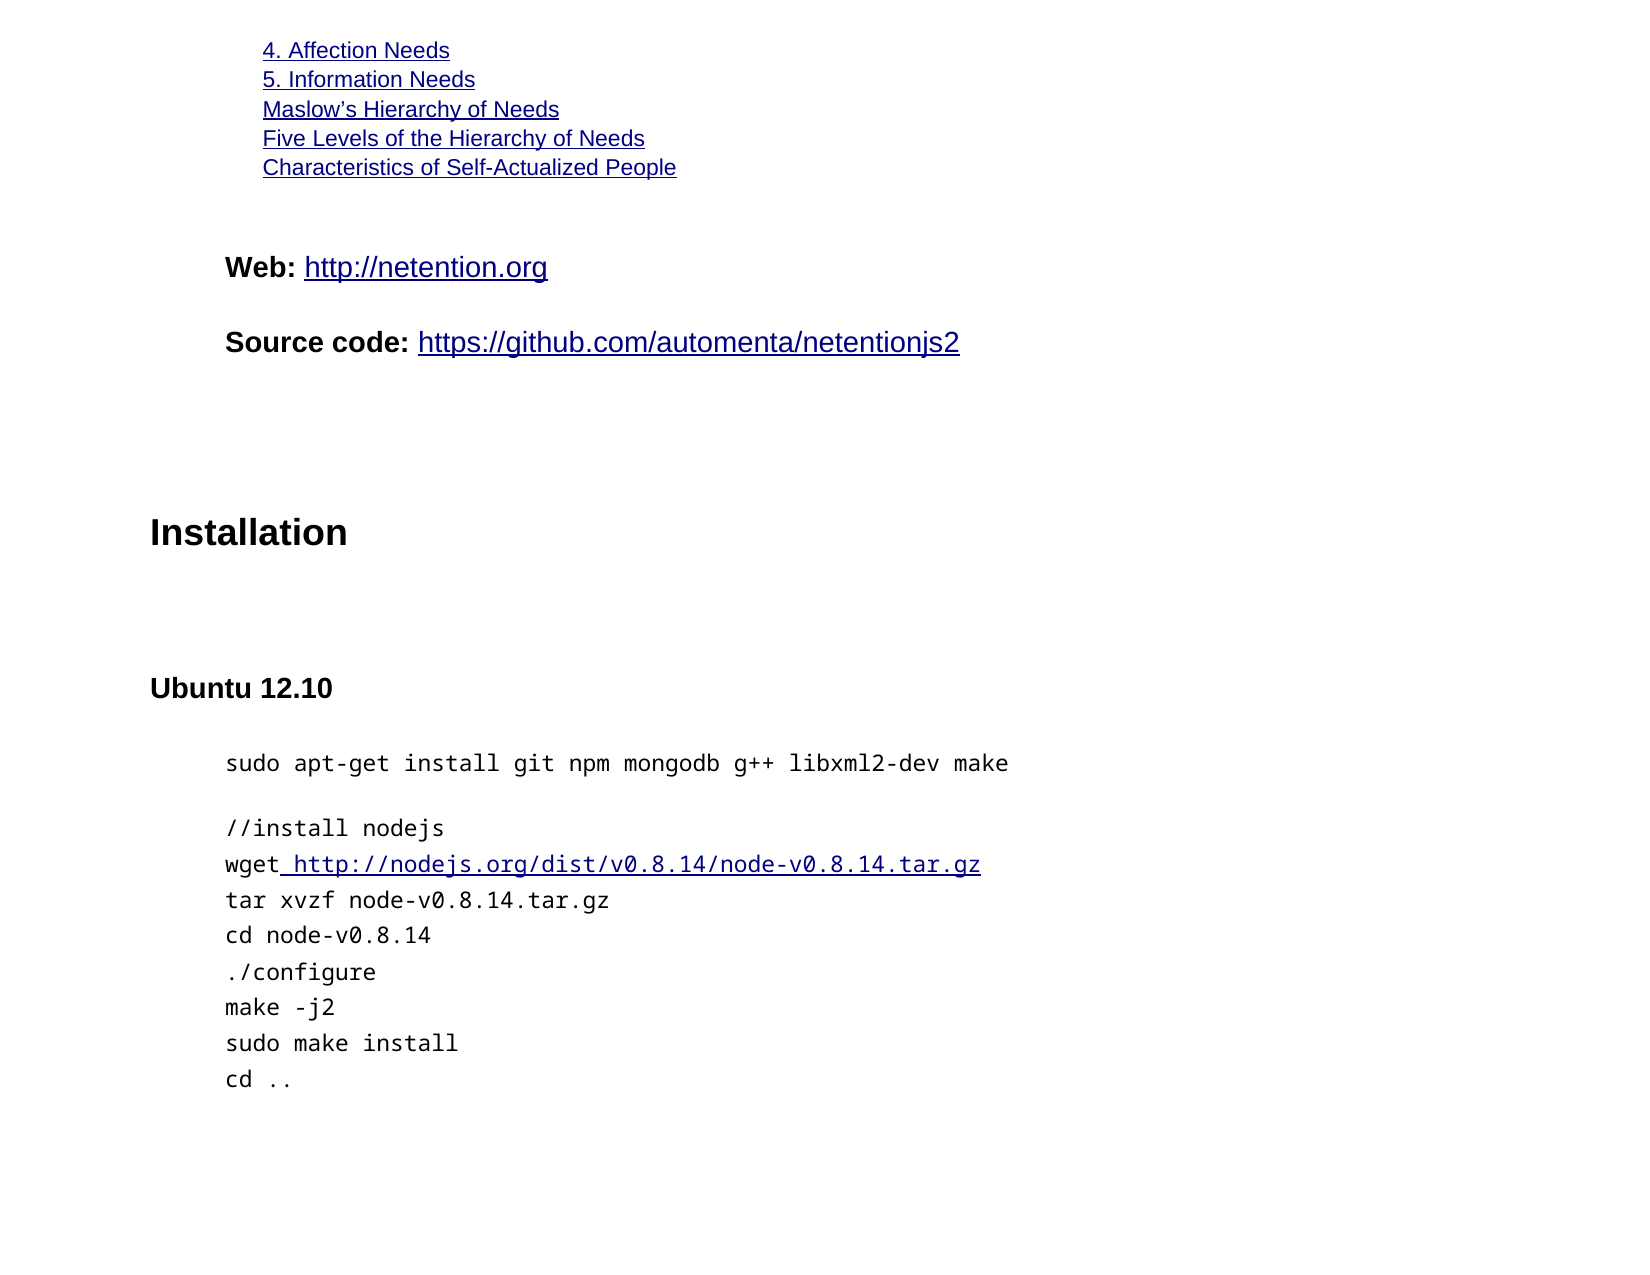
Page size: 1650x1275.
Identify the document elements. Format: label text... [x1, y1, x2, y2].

text 4. Affection Needs [262, 37, 1500, 63]
text //install nodejs [225, 812, 1500, 843]
text Five Levels of the Hierarchy of Needs [262, 126, 1500, 151]
subtitle Source code: https://github.com/automenta/netentionjs2 [225, 326, 1500, 359]
text sudo apt-get install git npm mongodb g++ libxml2-dev make [225, 747, 1500, 808]
subtitle Ubuntu 12.10 [150, 672, 1500, 705]
text 5. Information Needs [262, 67, 1500, 92]
text make -j2 [225, 991, 1500, 1023]
text cd node-v0.8.14 [225, 919, 1500, 951]
text tar xvzf node-v0.8.14.tar.gz [225, 883, 1500, 915]
text sudo make install [225, 1027, 1500, 1058]
text ./configure [225, 955, 1500, 987]
text Characteristics of Self-Actualized People [262, 155, 1500, 181]
text cd .. [225, 1063, 1500, 1094]
subtitle Web: http://netention.org [225, 251, 1500, 284]
subtitle Installation [150, 512, 1500, 553]
text Maslow’s Hierarchy of Needs [262, 96, 1500, 122]
text wget http://nodejs.org/dist/v0.8.14/node-v0.8.14.tar.gz [225, 848, 1500, 879]
